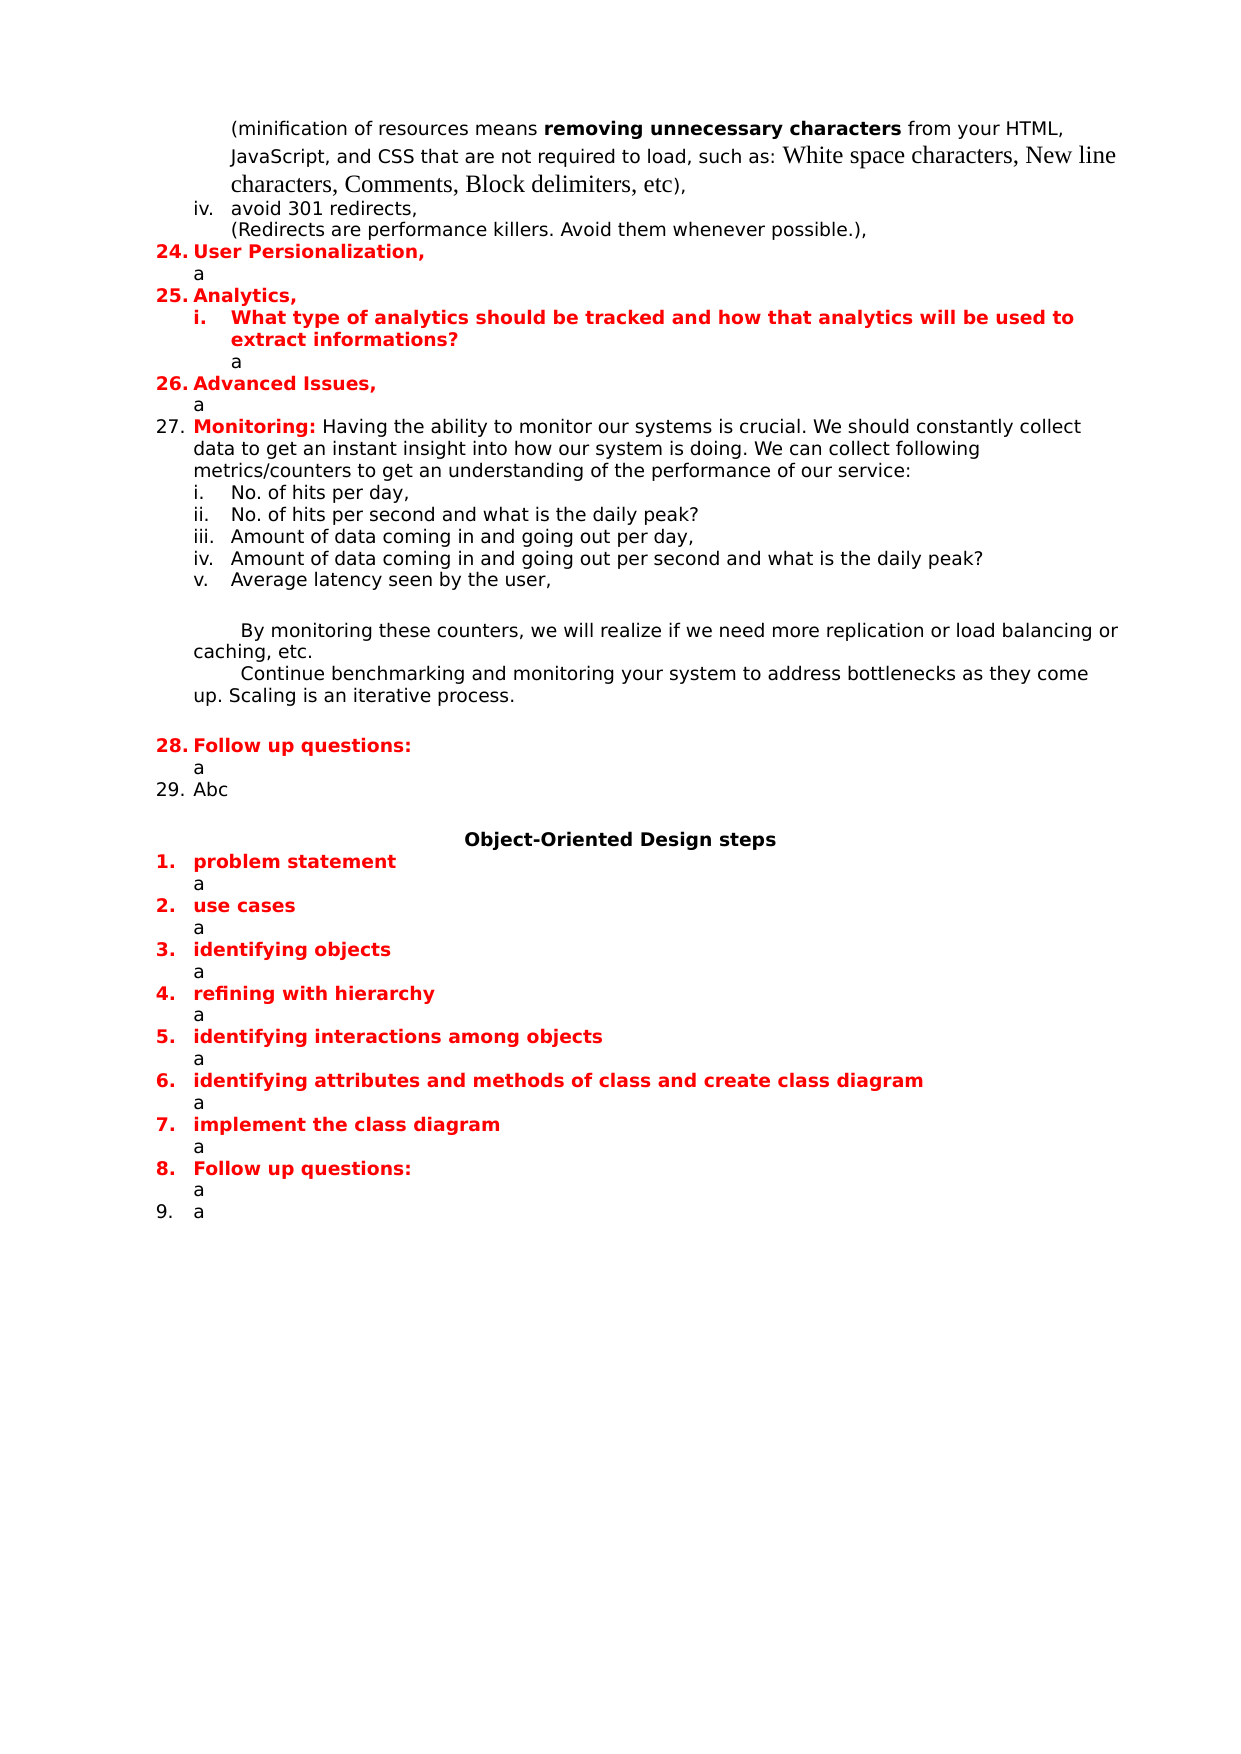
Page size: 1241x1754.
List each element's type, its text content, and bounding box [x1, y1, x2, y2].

list implement the class diagram [156, 1114, 1122, 1136]
list a [156, 1179, 1122, 1201]
list a [156, 394, 1122, 416]
list Amount of data coming in and going out per day, [193, 526, 1122, 547]
list a [156, 961, 1122, 982]
list identifying objects [156, 939, 1122, 961]
list a [156, 1201, 1122, 1223]
list Analytics, [156, 285, 1122, 307]
list a [156, 263, 1122, 285]
list Continue benchmarking and monitoring your system to address bottlenecks as they come up. Scaling is an iterative process. [156, 663, 1122, 707]
list a [156, 757, 1122, 779]
list No. of hits per second and what is the daily peak? [193, 504, 1122, 526]
list refining with hierarchy [156, 982, 1122, 1004]
list a [156, 1136, 1122, 1157]
text Object-Oriented Design steps [118, 829, 1122, 851]
list avoid 301 redirects, [193, 197, 1122, 219]
list a [156, 1048, 1122, 1070]
list (Redirects are performance killers. Avoid them whenever possible.), [193, 219, 1122, 241]
list Amount of data coming in and going out per second and what is the daily peak? [193, 547, 1122, 569]
list Follow up questions: [156, 1157, 1122, 1179]
list Advanced Issues, [156, 372, 1122, 394]
list Follow up questions: [156, 735, 1122, 757]
list identifying attributes and methods of class and create class diagram [156, 1070, 1122, 1092]
list identifying interactions among objects [156, 1026, 1122, 1048]
list a [193, 351, 1122, 372]
list By monitoring these counters, we will realize if we need more replication or load balancing or caching, etc. [156, 619, 1122, 663]
list What type of analytics should be tracked and how that analytics will be used to extract informations? [193, 307, 1122, 351]
list Average latency seen by the user, [193, 569, 1122, 591]
list No. of hits per day, [193, 482, 1122, 504]
list a [156, 1004, 1122, 1026]
list a [156, 1092, 1122, 1114]
list use cases [156, 895, 1122, 917]
list problem statement [156, 851, 1122, 873]
list Abc [156, 779, 1122, 801]
list Monitoring: Having the ability to monitor our systems is crucial. We should constantly collect data to get an instant insight into how our system is doing. We can collect following metrics/counters to get an understanding of the performance of our service: [156, 416, 1122, 482]
list a [156, 873, 1122, 895]
list (minification of resources means removing unnecessary characters from your HTML, JavaScript, and CSS that are not required to load, such as: White space characters, New line characters, Comments, Block delimiters, etc), [193, 118, 1122, 197]
list a [156, 917, 1122, 939]
list User Persionalization, [156, 241, 1122, 263]
